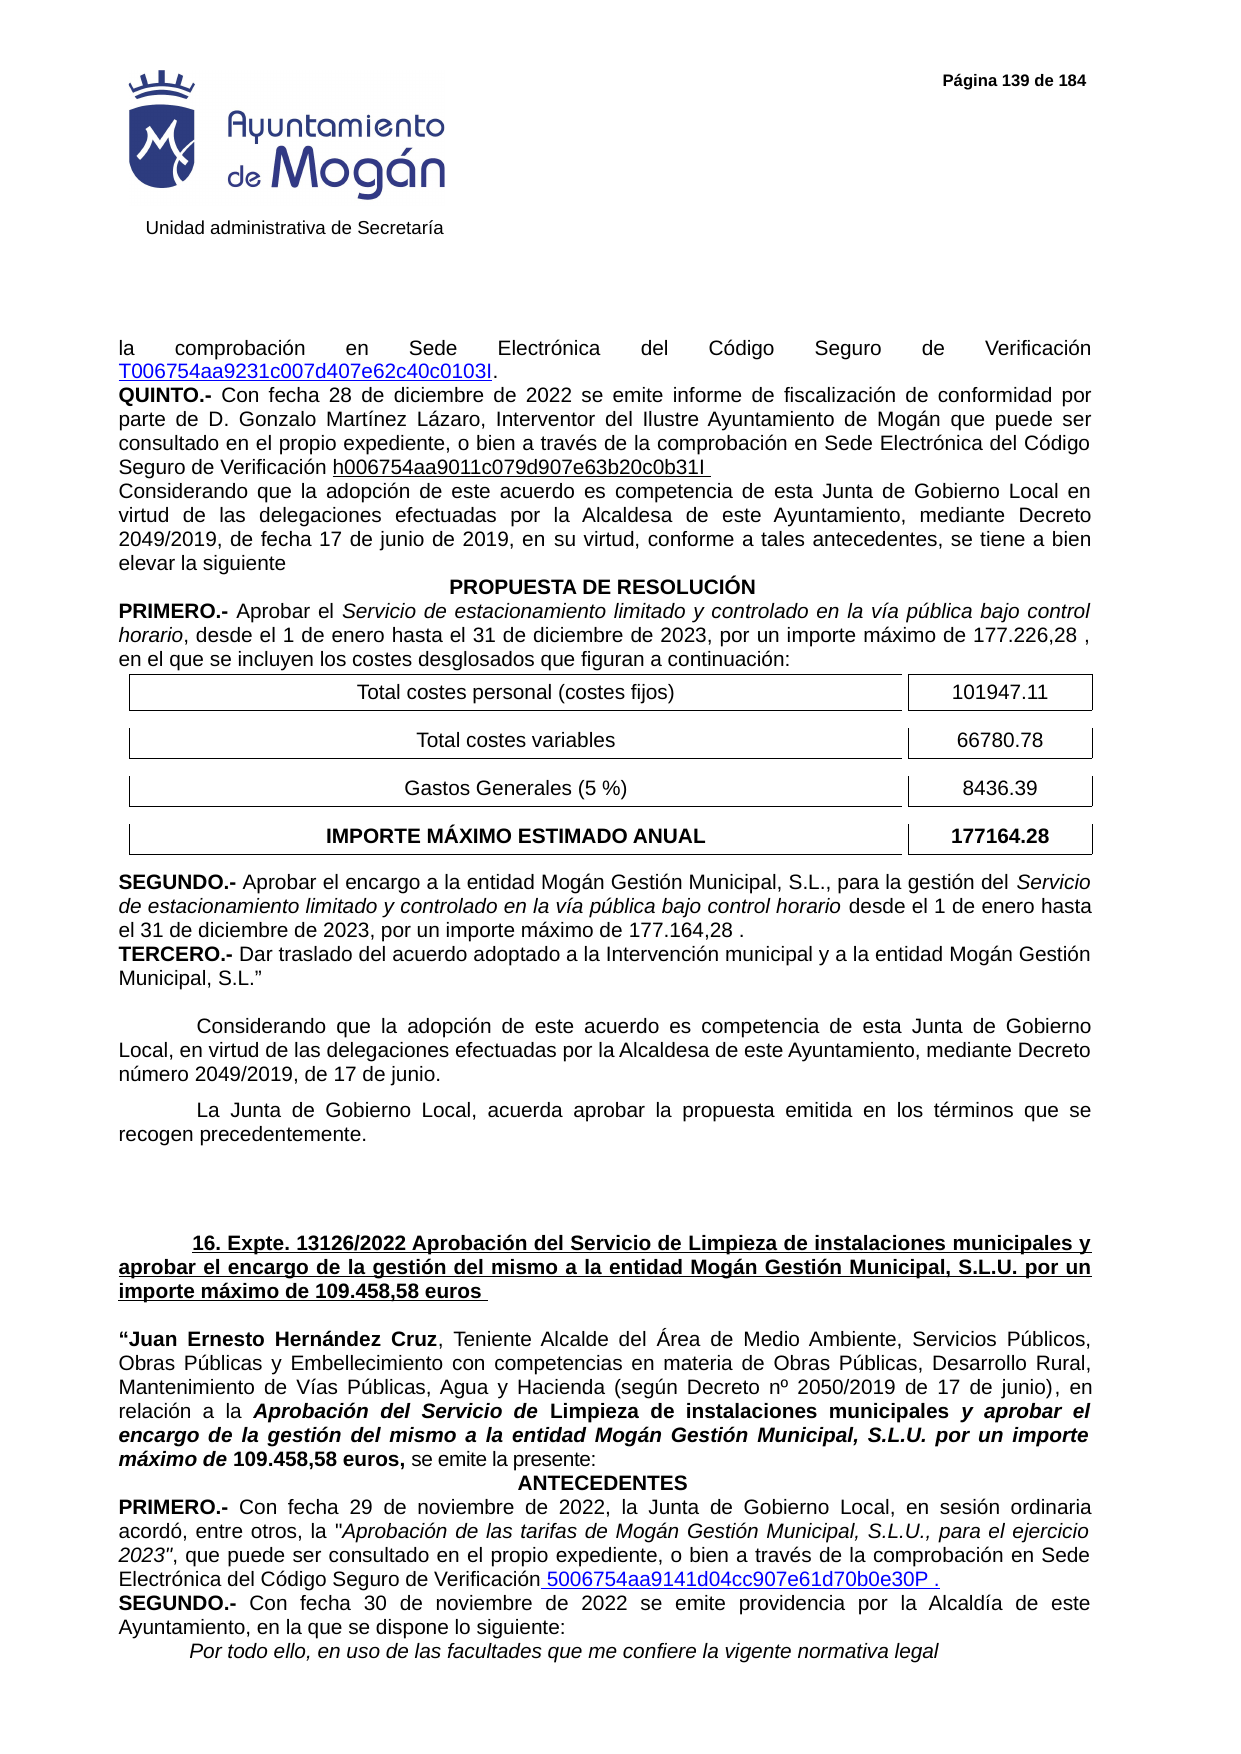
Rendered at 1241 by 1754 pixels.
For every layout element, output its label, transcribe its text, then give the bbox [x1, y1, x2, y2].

table_cell Total costes variables [126, 725, 905, 773]
text PROPUESTA DE RESOLUCIÓN [118, 575, 1092, 599]
picture [128, 70, 445, 206]
table_cell IMPORTE MÁXIMO ESTIMADO ANUAL [126, 821, 905, 870]
table_header Total costes personal (costes fijos) [126, 671, 905, 725]
text 16. Expte. 13126/2022 Aprobación del Servicio de Limpieza de instalaciones municipales y aprobar el encargo de la gestión del mismo a la entidad Mogán Gestión Municipal, S.L.U. por un [118, 1231, 1092, 1276]
text SEGUNDO.- Con fecha 30 de noviembre de 2022 se emite providencia por la Alcaldía de este Ayuntamiento, en la que se dispone lo siguiente: [118, 1591, 1092, 1638]
table_header 101947,11 [905, 671, 1095, 725]
table_cell Gastos Generales (5 %) [126, 773, 905, 821]
text “Juan Ernesto Hernández Cruz, Teniente Alcalde del Área de Medio Ambiente, Servicios Públicos, Obras Públicas y Embellecimiento con competencias en materia de Obras Públicas, Desarrollo Rural, Mantenimiento de Vías Públicas, Agua y Hacienda (según Decreto nº 2050/2019 de 17 de junio), en relación a la Aprobación del Servicio de Limpieza de instalaciones municipales y aprobar el encargo de la gestión del mismo a la entidad Mogán Gestión Municipal, S.L.U. por un importe máximo de 109.458,58 euros, se emite la presente: [118, 1327, 1092, 1471]
table_cell 177164,28 [905, 821, 1095, 870]
text la comprobación en Sede Electrónica del Código Seguro de Verificación T006754aa9231c007d407e62c40c0103I. [118, 335, 1092, 383]
text PRIMERO.- Con fecha 29 de noviembre de 2022, la Junta de Gobierno Local, en sesión ordinaria acordó, entre otros, la "Aprobación de las tarifas de Mogán Gestión Municipal, S.L.U., para el ejercicio 2023", que puede ser consultado en el propio expediente, o bien a través de la comprobación en Sede Electrónica del Código Seguro de Verificación 5006754aa9141d04cc907e61d70b0e30P . [118, 1495, 1092, 1591]
text Considerando que la adopción de este acuerdo es competencia de esta Junta de Gobierno Local en virtud de las delegaciones efectuadas por la Alcaldesa de este Ayuntamiento, mediante Decreto 2049/2019, de fecha 17 de junio de 2019, en su virtud, conforme a tales antecedentes, se tiene a bien elevar la siguiente [118, 479, 1092, 575]
text importe máximo de 109.458,58 euros [118, 1277, 1092, 1303]
text Considerando que la adopción de este acuerdo es competencia de esta Junta de Gobierno Local, en virtud de las delegaciones efectuadas por la Alcaldesa de este Ayuntamiento, mediante Decreto número 2049/2019, de 17 de junio. [118, 1013, 1092, 1085]
text Por todo ello, en uso de las facultades que me confiere la vigente normativa legal [189, 1638, 1022, 1662]
text TERCERO.- Dar traslado del acuerdo adoptado a la Intervención municipal y a la entidad Mogán Gestión Municipal, S.L.” [118, 942, 1092, 989]
text QUINTO.- Con fecha 28 de diciembre de 2022 se emite informe de fiscalización de conformidad por parte de D. Gonzalo Martínez Lázaro, Interventor del Ilustre Ayuntamiento de Mogán que puede ser consultado en el propio expediente, o bien a través de la comprobación en Sede Electrónica del Código Seguro de Verificación h006754aa9011c079d907e63b20c0b31I [118, 383, 1092, 479]
text SEGUNDO.- Aprobar el encargo a la entidad Mogán Gestión Municipal, S.L., para la gestión del Servicio de estacionamiento limitado y controlado en la vía pública bajo control horario desde el 1 de enero hasta el 31 de diciembre de 2023, por un importe máximo de 177.164,28 . [118, 870, 1092, 942]
text ANTECEDENTES [118, 1471, 1092, 1495]
table_cell 66780,78 [905, 725, 1095, 773]
table_cell 8436,39 [905, 773, 1095, 821]
text La Junta de Gobierno Local, acuerda aprobar la propuesta emitida en los términos que se recogen precedentemente. [118, 1098, 1092, 1146]
text PRIMERO.- Aprobar el Servicio de estacionamiento limitado y controlado en la vía pública bajo control horario, desde el 1 de enero hasta el 31 de diciembre de 2023, por un importe máximo de 177.226,28 , en el que se incluyen los costes desglosados que figuran a continuación: [118, 599, 1092, 671]
